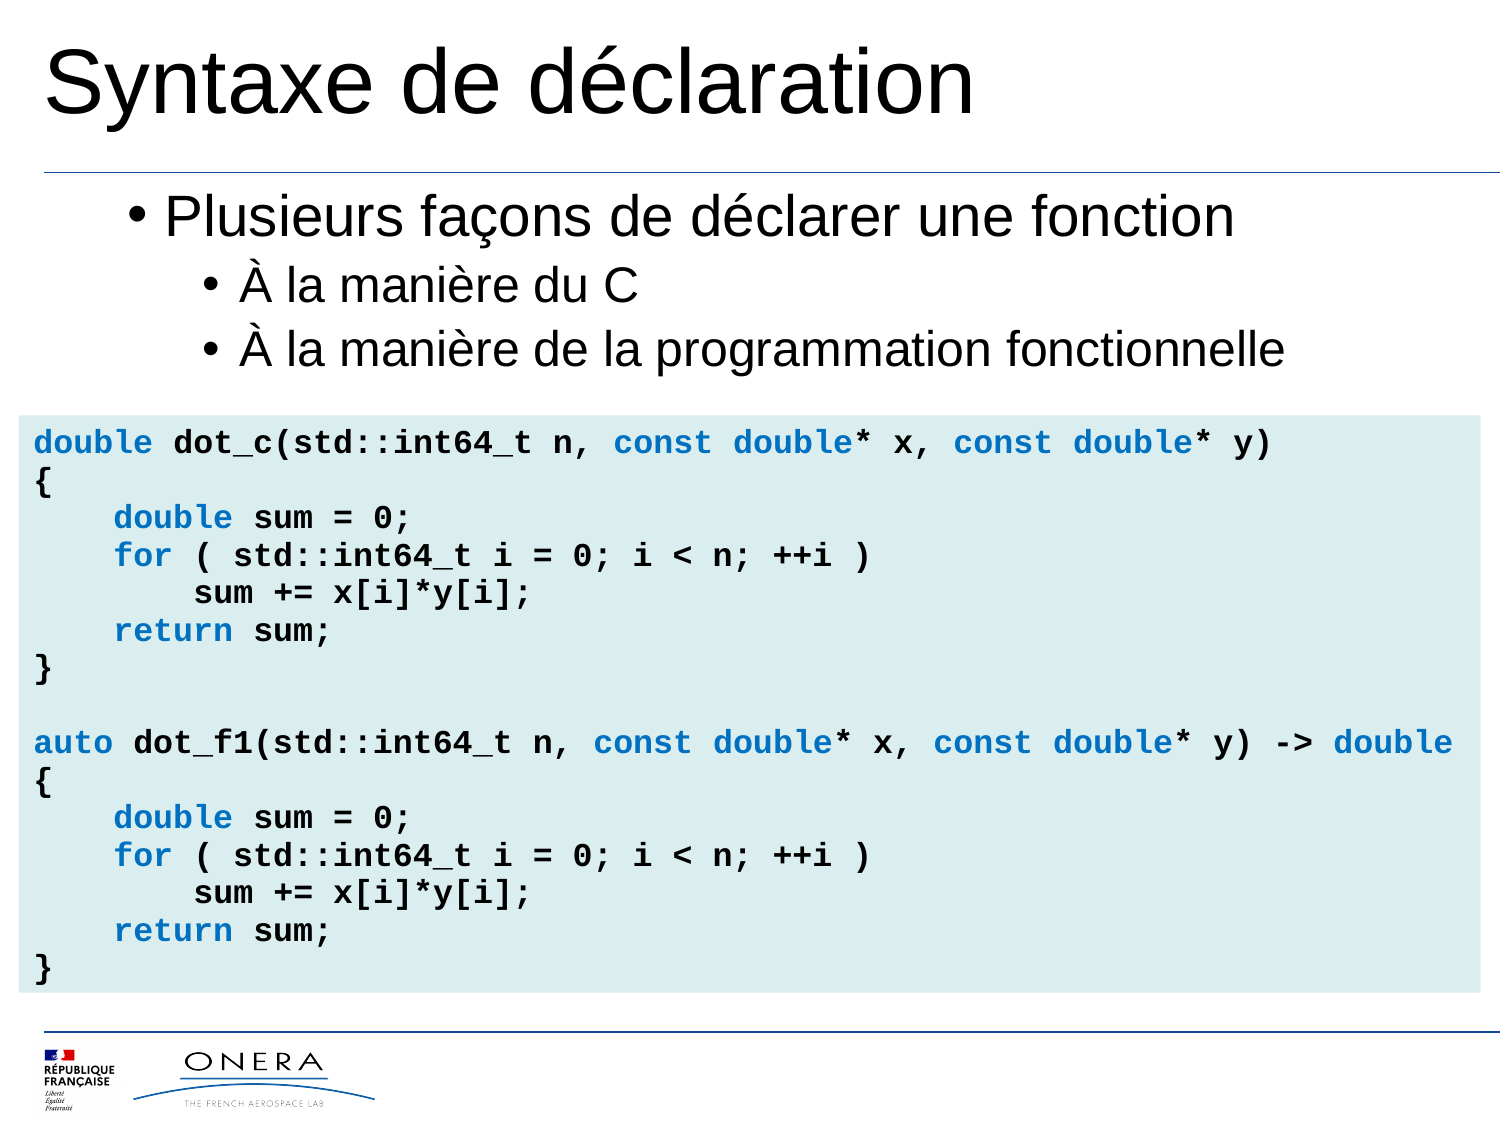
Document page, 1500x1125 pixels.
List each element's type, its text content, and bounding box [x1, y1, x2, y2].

text_box Plusieurs façons de déclarer une fonction À la manière du C À la manière de la programmation fonctionnelle [127, 185, 1403, 397]
picture [133, 1052, 375, 1107]
picture [34, 1039, 125, 1121]
text_box Syntaxe de déclaration [43, 0, 1486, 169]
text_box double dot_c(std::int64_t n, const double* x, const double* y) { double sum = 0; for ( std::int64_t i = 0; i < n; ++i ) sum += x[i]*y[i]; return sum; } auto dot_f1(std::int64_t n, const double* x, const double* y) -> double { double sum = 0; for ( std::int64_t i = 0; i < n; ++i ) sum += x[i]*y[i]; return sum; } [18, 415, 1481, 993]
